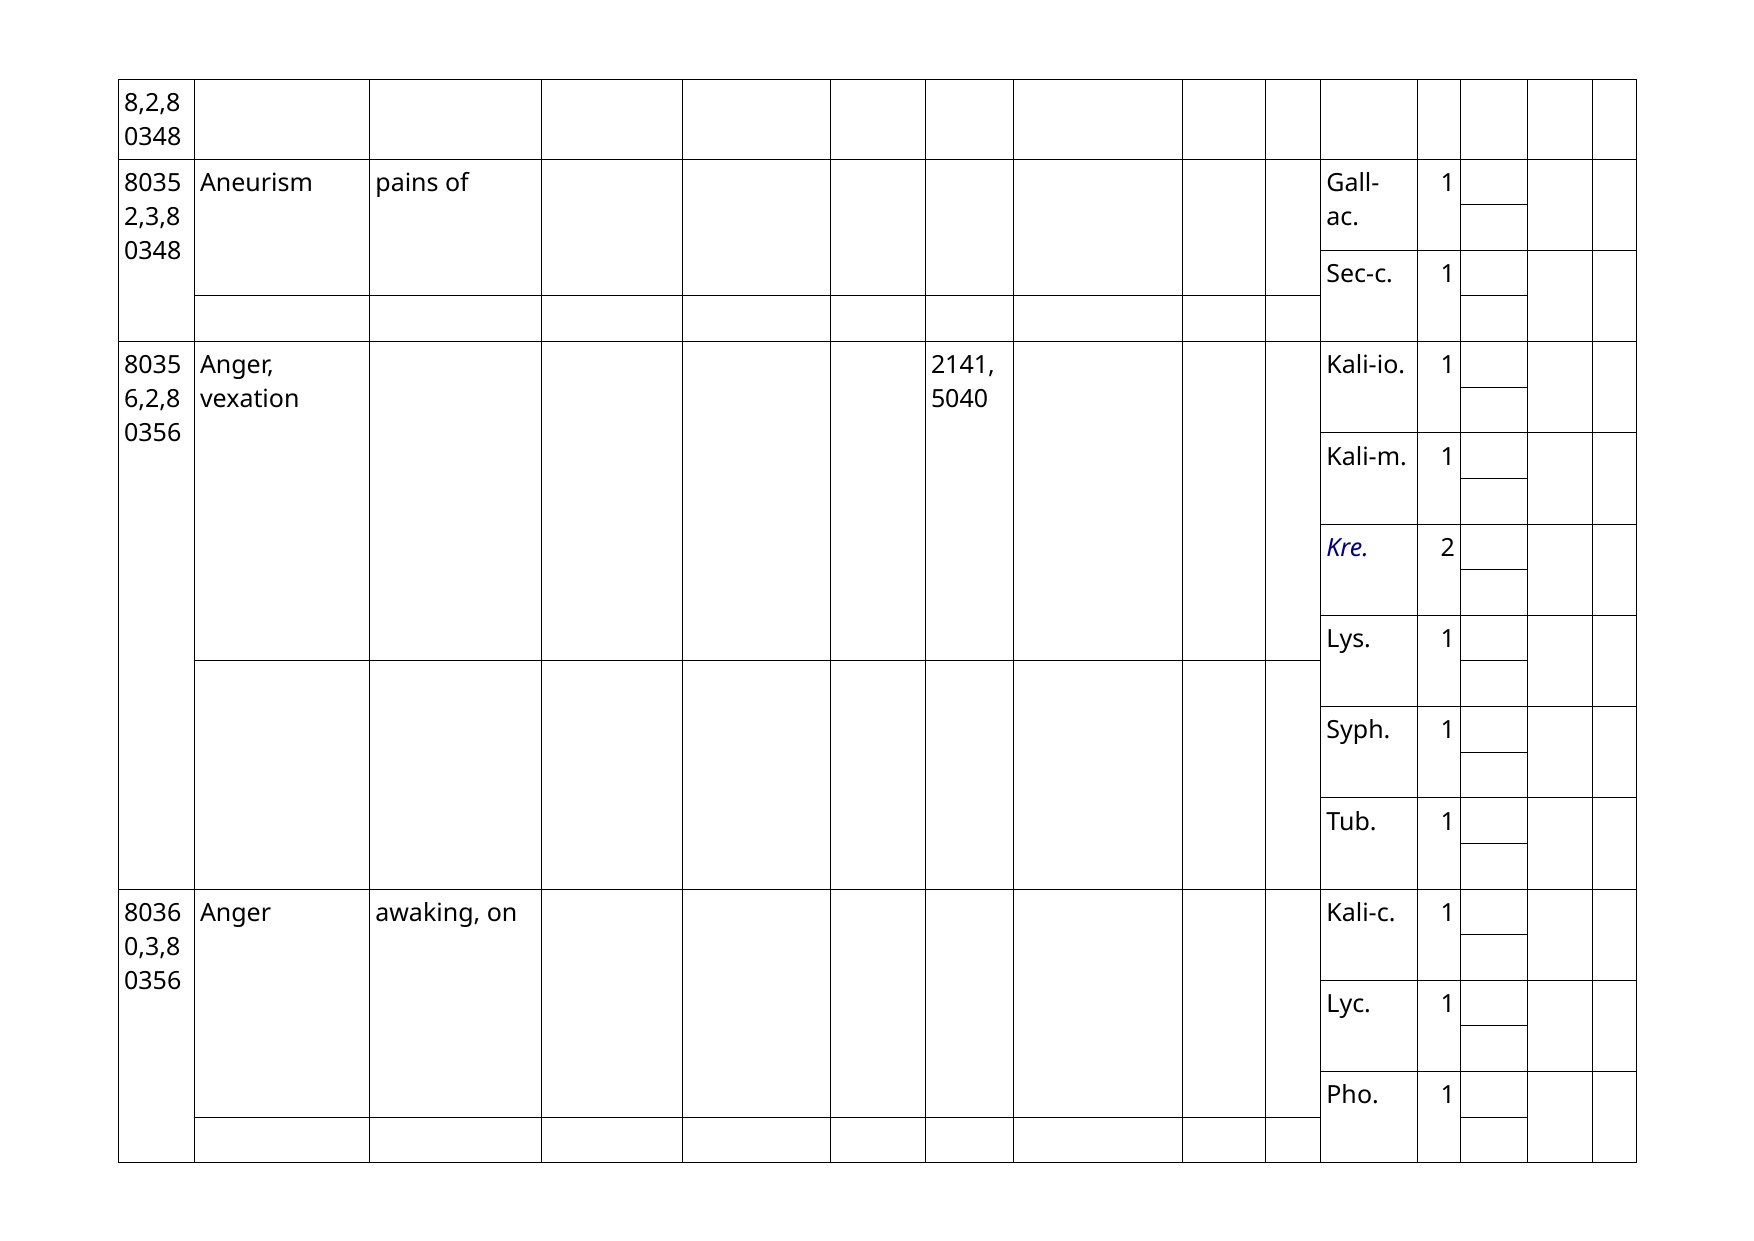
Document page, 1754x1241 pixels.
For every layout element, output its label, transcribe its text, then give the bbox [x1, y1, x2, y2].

table_cell 1 [1418, 890, 1460, 980]
table_cell [683, 342, 830, 660]
table_cell [1014, 160, 1182, 295]
table_cell Anger [195, 890, 369, 1117]
table_cell Syph. [1321, 707, 1417, 797]
table_cell Kre. [1321, 525, 1417, 615]
table_cell [1266, 1118, 1320, 1162]
table_cell [926, 661, 1013, 888]
table_cell 1 [1418, 433, 1460, 523]
table_cell Pho. [1321, 1072, 1417, 1162]
table_cell [1014, 661, 1182, 888]
table_cell [1418, 80, 1460, 158]
table_cell Gall-ac. [1321, 160, 1417, 250]
table_cell 1 [1418, 981, 1460, 1071]
table_cell [542, 342, 682, 660]
table_cell [1461, 1118, 1527, 1162]
table_cell [1528, 525, 1592, 615]
table_cell 1 [1418, 160, 1460, 250]
table_cell [683, 80, 830, 158]
table_cell [1183, 296, 1265, 341]
table_cell [1461, 433, 1527, 478]
table_cell [1461, 981, 1527, 1025]
table_cell [1528, 251, 1592, 341]
table_cell [1528, 342, 1592, 432]
table_cell [1461, 525, 1527, 569]
table_cell [370, 342, 541, 660]
table_cell pains of [370, 160, 541, 295]
table_cell [683, 1118, 830, 1162]
table_cell [1593, 707, 1636, 797]
table_cell [1014, 342, 1182, 660]
table_cell awaking, on [370, 890, 541, 1117]
table_cell 1 [1418, 251, 1460, 341]
table_cell [1593, 525, 1636, 615]
table_cell [1528, 616, 1592, 706]
table_cell [1461, 707, 1527, 752]
table_cell [831, 890, 925, 1117]
table_cell [1461, 798, 1527, 843]
table_cell [1266, 80, 1320, 158]
table_cell [1528, 1072, 1592, 1162]
table_cell 80356,2,80356 [119, 342, 194, 888]
table_cell [1593, 616, 1636, 706]
table_cell [683, 160, 830, 295]
table_cell [370, 661, 541, 888]
table_cell [1014, 1118, 1182, 1162]
table_cell Kali-c. [1321, 890, 1417, 980]
table_cell [195, 1118, 369, 1162]
table_cell 80352,3,80348 [119, 160, 194, 341]
table_cell [542, 661, 682, 888]
table_cell [1461, 570, 1527, 615]
table_cell [1528, 798, 1592, 888]
table_cell [370, 80, 541, 158]
table_cell [1461, 342, 1527, 387]
table_cell 1 [1418, 707, 1460, 797]
table_cell [1266, 160, 1320, 295]
table_cell [1183, 890, 1265, 1117]
table_cell 1 [1418, 342, 1460, 432]
table_cell [1321, 80, 1417, 158]
table_cell [1014, 296, 1182, 341]
table_cell Kali-io. [1321, 342, 1417, 432]
table_cell [1461, 479, 1527, 523]
table_cell [1266, 342, 1320, 660]
table_cell [926, 160, 1013, 295]
table_cell [1528, 160, 1592, 250]
table_cell [195, 661, 369, 888]
table_cell [542, 1118, 682, 1162]
table_cell 1 [1418, 616, 1460, 706]
table_cell [1593, 433, 1636, 523]
table_cell [195, 80, 369, 158]
table_cell [1461, 616, 1527, 660]
table_cell [1593, 890, 1636, 980]
table_cell [926, 296, 1013, 341]
table_cell [195, 296, 369, 341]
table_cell [926, 1118, 1013, 1162]
table_cell [1461, 160, 1527, 204]
table_cell [1183, 80, 1265, 158]
table_cell [1461, 251, 1527, 295]
table_cell [1461, 1072, 1527, 1117]
table_cell 8,2,80348 [119, 80, 194, 158]
table_cell 2141,5040 [926, 342, 1013, 660]
table_cell [542, 80, 682, 158]
table_cell [1266, 661, 1320, 888]
table_cell [1461, 80, 1527, 158]
table_cell [683, 661, 830, 888]
table_cell [831, 342, 925, 660]
table_cell [1593, 798, 1636, 888]
table_cell [831, 80, 925, 158]
table_cell Sec-c. [1321, 251, 1417, 341]
table_cell Lys. [1321, 616, 1417, 706]
table_cell 1 [1418, 1072, 1460, 1162]
table_cell [1461, 296, 1527, 341]
table_cell [542, 160, 682, 295]
table_cell [1183, 661, 1265, 888]
table_cell 80360,3,80356 [119, 890, 194, 1162]
table_cell [1461, 935, 1527, 980]
table_cell [1593, 342, 1636, 432]
table_cell [926, 890, 1013, 1117]
table_cell [1593, 80, 1636, 158]
table_cell [831, 160, 925, 295]
table_cell [1183, 160, 1265, 295]
table_cell [1593, 1072, 1636, 1162]
table_cell [1593, 160, 1636, 250]
table_cell [1461, 388, 1527, 432]
table_cell [831, 296, 925, 341]
table_cell [542, 296, 682, 341]
table_cell [370, 1118, 541, 1162]
table_cell [926, 80, 1013, 158]
table_cell [1528, 890, 1592, 980]
table_cell [1461, 753, 1527, 797]
table_cell Lyc. [1321, 981, 1417, 1071]
table_cell [370, 296, 541, 341]
table_cell Aneurism [195, 160, 369, 295]
table_cell Anger, vexation [195, 342, 369, 660]
table_cell [1014, 890, 1182, 1117]
table_cell [1528, 707, 1592, 797]
table_cell [1461, 890, 1527, 934]
table_cell [683, 890, 830, 1117]
table_cell [683, 296, 830, 341]
table_cell [1528, 981, 1592, 1071]
table_cell Kali-m. [1321, 433, 1417, 523]
table_cell [831, 1118, 925, 1162]
table_cell [1593, 251, 1636, 341]
table_cell [1183, 1118, 1265, 1162]
table_cell [542, 890, 682, 1117]
table_cell [1014, 80, 1182, 158]
table_cell [831, 661, 925, 888]
table_cell [1183, 342, 1265, 660]
table_cell [1461, 1026, 1527, 1071]
table_cell 2 [1418, 525, 1460, 615]
table_cell [1461, 661, 1527, 706]
table_cell Tub. [1321, 798, 1417, 888]
table_cell [1461, 205, 1527, 250]
table_cell [1461, 844, 1527, 888]
table_cell [1593, 981, 1636, 1071]
table_cell [1266, 890, 1320, 1117]
table_cell [1266, 296, 1320, 341]
table_cell [1528, 433, 1592, 523]
table_cell 1 [1418, 798, 1460, 888]
table_cell [1528, 80, 1592, 158]
